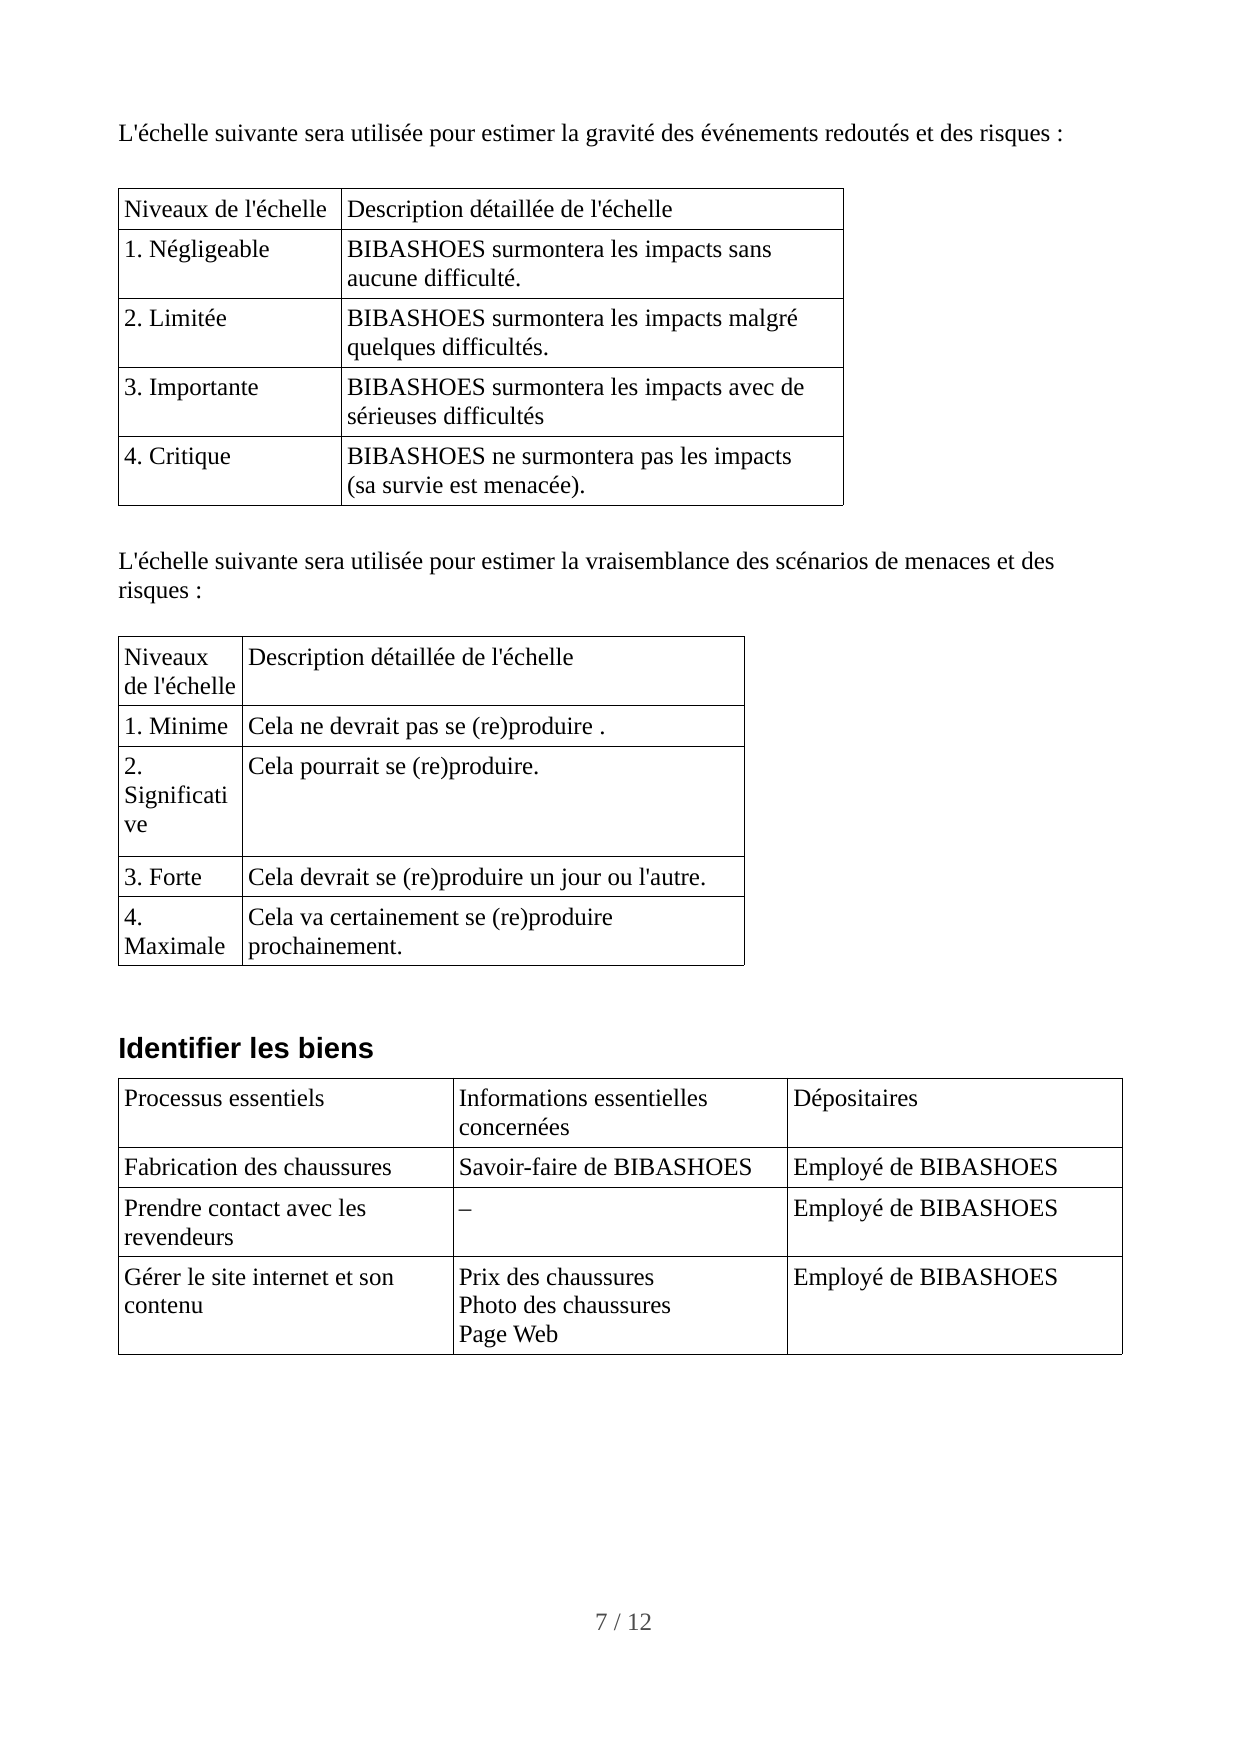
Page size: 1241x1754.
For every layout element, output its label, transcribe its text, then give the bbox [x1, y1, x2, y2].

table_header Niveaux de l'échelle [119, 189, 341, 228]
table_cell Savoir-faire de BIBASHOES [454, 1148, 787, 1187]
table_cell Prix des chaussures Photo des chaussures Page Web [454, 1257, 787, 1354]
table_header Informations essentielles concernées [454, 1079, 787, 1147]
table_cell Cela devrait se (re)produire un jour ou l'autre. [243, 857, 744, 896]
table_cell Prendre contact avec les revendeurs [119, 1188, 453, 1256]
table_cell Employé de BIBASHOES [788, 1148, 1122, 1187]
table_cell 1. Minime [119, 706, 242, 746]
subtitle Identifier les biens [118, 1032, 1122, 1065]
table_cell Employé de BIBASHOES [788, 1257, 1122, 1354]
table_cell Cela va certainement se (re)produire prochainement. [243, 897, 744, 965]
table_cell 4. Critique [119, 437, 341, 505]
table_cell BIBASHOES ne surmontera pas les impacts (sa survie est menacée). [342, 437, 843, 505]
text L'échelle suivante sera utilisée pour estimer la vraisemblance des scénarios de menaces et des risques : [118, 546, 1124, 604]
table_cell Fabrication des chaussures [119, 1148, 453, 1187]
table_header Description détaillée de l'échelle [243, 637, 744, 705]
table_cell BIBASHOES surmontera les impacts avec de sérieuses difficultés [342, 368, 843, 436]
table_header Dépositaires [788, 1079, 1122, 1147]
table_cell 3. Importante [119, 368, 341, 436]
table_cell 2. Limitée [119, 299, 341, 367]
table_header Description détaillée de l'échelle [342, 189, 843, 228]
text L'échelle suivante sera utilisée pour estimer la gravité des événements redoutés et des risques : [118, 118, 1122, 147]
table_cell Gérer le site internet et son contenu [119, 1257, 453, 1354]
table_cell – [454, 1188, 787, 1256]
table_cell Cela ne devrait pas se (re)produire . [243, 706, 744, 746]
table_cell 4. Maximale [119, 897, 242, 965]
table_cell Cela pourrait se (re)produire. [243, 747, 744, 856]
table_header Processus essentiels [119, 1079, 453, 1147]
table_cell Employé de BIBASHOES [788, 1188, 1122, 1256]
table_cell 3. Forte [119, 857, 242, 896]
table_cell 1. Négligeable [119, 230, 341, 297]
table_cell 2. Significative [119, 747, 242, 856]
table_cell BIBASHOES surmontera les impacts malgré quelques difficultés. [342, 299, 843, 367]
table_header Niveaux de l'échelle [119, 637, 242, 705]
table_cell BIBASHOES surmontera les impacts sans aucune difficulté. [342, 230, 843, 297]
